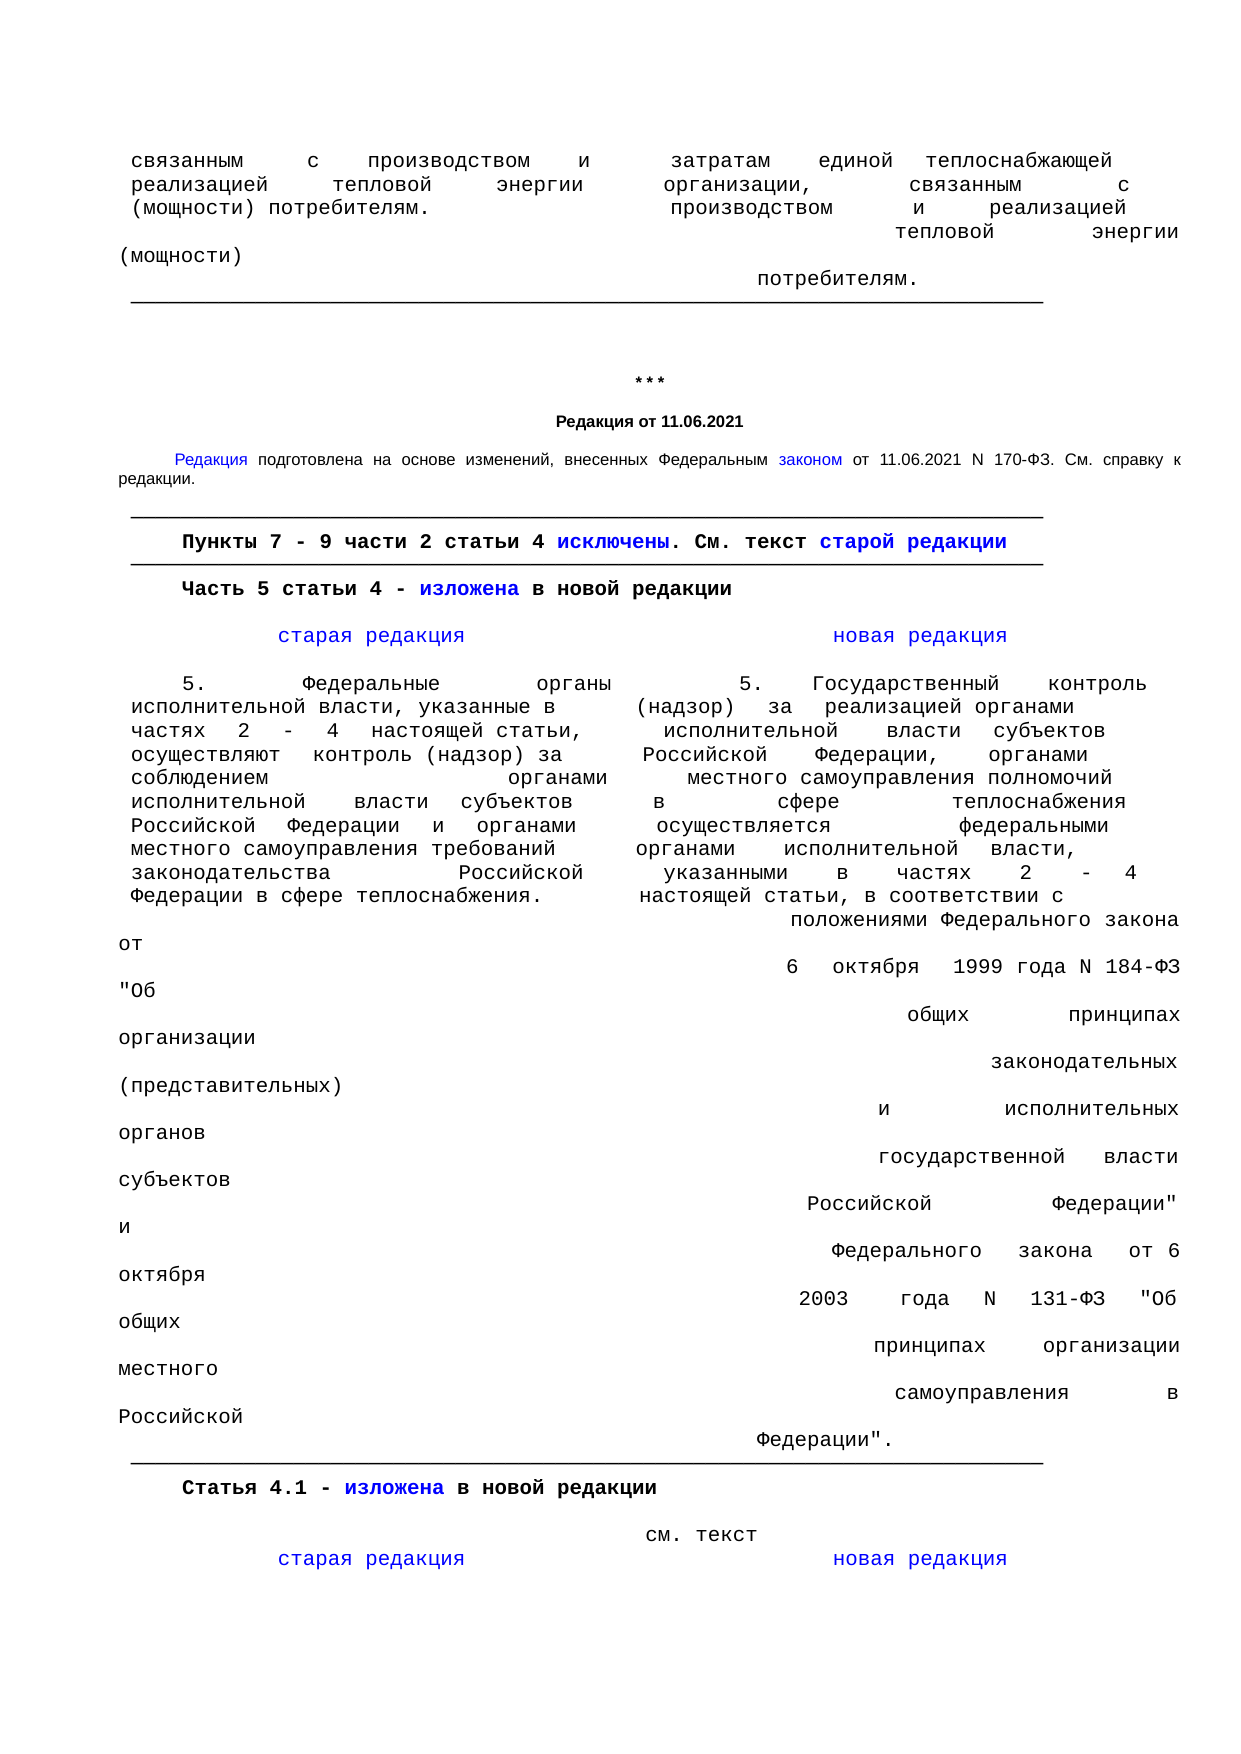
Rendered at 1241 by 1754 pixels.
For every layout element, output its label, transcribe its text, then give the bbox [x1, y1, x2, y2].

text старая редакция новая редакция [118, 625, 1181, 649]
text исполнительной власти, указанные в (надзор) за реализацией органами [118, 696, 1181, 720]
subtitle Редакция от 11.06.2021 [118, 411, 1181, 431]
text ───────────────────────────────────────────────────────────────────────── [118, 507, 1181, 531]
text положениями Федерального закона от [118, 909, 1181, 956]
text Федерации". [118, 1429, 1181, 1453]
text потребителям. [118, 268, 1181, 292]
text ───────────────────────────────────────────────────────────────────────── [118, 292, 1181, 316]
text ───────────────────────────────────────────────────────────────────────── [118, 554, 1181, 578]
text Редакция подготовлена на основе изменений, внесенных Федеральным законом от 11.06.2021 N 170-ФЗ. См. справку к редакции. [118, 450, 1181, 488]
text законодательных (представительных) [118, 1051, 1181, 1098]
text государственной власти субъектов [118, 1146, 1181, 1193]
text тепловой энергии (мощности) [118, 221, 1181, 268]
text Федерации в сфере теплоснабжения. настоящей статьи, в соответствии с [118, 886, 1181, 909]
text старая редакция новая редакция [118, 1548, 1181, 1571]
text реализацией тепловой энергии организации, связанным с [118, 174, 1181, 197]
text 6 октября 1999 года N 184-ФЗ "Об [118, 956, 1181, 1004]
text и исполнительных органов [118, 1098, 1181, 1146]
text Часть 5 статьи 4 - изложена в новой редакции [118, 578, 1181, 602]
text местного самоуправления требований органами исполнительной власти, [118, 838, 1181, 862]
text соблюдением органами местного самоуправления полномочий [118, 767, 1181, 791]
text частях 2 - 4 настоящей статьи, исполнительной власти субъектов [118, 720, 1181, 744]
text * * * [118, 373, 1181, 392]
text 5. Федеральные органы 5. Государственный контроль [118, 673, 1181, 696]
text исполнительной власти субъектов в сфере теплоснабжения [118, 791, 1181, 814]
text осуществляют контроль (надзор) за Российской Федерации, органами [118, 744, 1181, 767]
text самоуправления в Российской [118, 1382, 1181, 1429]
text см. текст [118, 1524, 1181, 1548]
text Пункты 7 - 9 части 2 статьи 4 исключены. См. текст старой редакции [118, 531, 1181, 554]
text связанным с производством и затратам единой теплоснабжающей [118, 150, 1181, 174]
text ───────────────────────────────────────────────────────────────────────── [118, 1453, 1181, 1477]
text Российской Федерации и органами осуществляется федеральными [118, 814, 1181, 838]
text Российской Федерации" и [118, 1193, 1181, 1240]
text Статья 4.1 - изложена в новой редакции [118, 1477, 1181, 1500]
text общих принципах организации [118, 1004, 1181, 1051]
text законодательства Российской указанными в частях 2 - 4 [118, 862, 1181, 886]
text 2003 года N 131-ФЗ "Об общих [118, 1287, 1181, 1335]
text принципах организации местного [118, 1335, 1181, 1382]
text Федерального закона от 6 октября [118, 1240, 1181, 1287]
text (мощности) потребителям. производством и реализацией [118, 197, 1181, 221]
